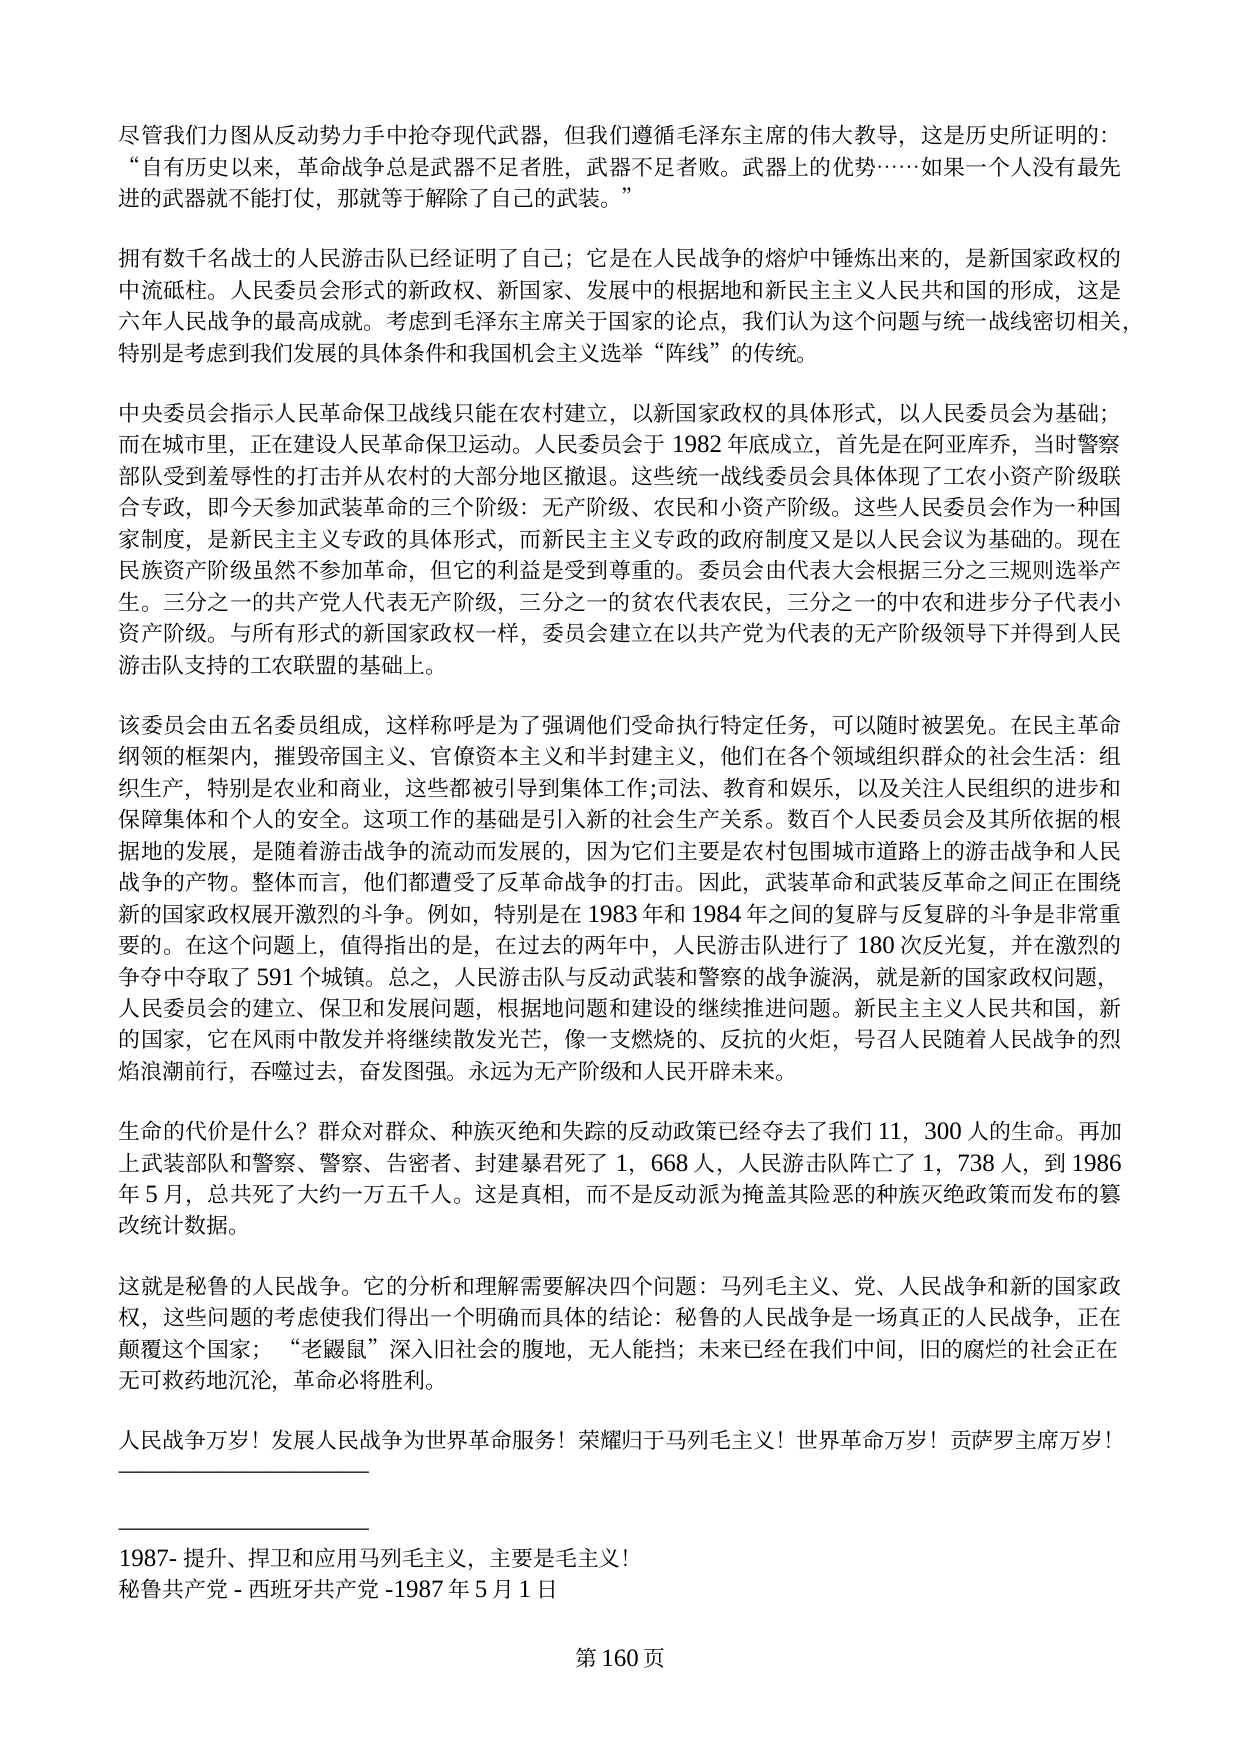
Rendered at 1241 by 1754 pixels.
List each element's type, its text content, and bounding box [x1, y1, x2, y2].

text 生命的代价是什么？群众对群众、种族灭绝和失踪的反动政策已经夺去了我们11，300人的生命。再加上武装部队和警察、警察、告密者、封建暴君死了1，668人，人民游击队阵亡了1，738人，到1986年5月，总共死了大约一万五千人。这是真相，而不是反动派为掩盖其险恶的种族灭绝政策而发布的篡改统计数据。 [118, 1114, 1122, 1240]
text 该委员会由五名委员组成，这样称呼是为了强调他们受命执行特定任务，可以随时被罢免。在民主革命纲领的框架内，摧毁帝国主义、官僚资本主义和半封建主义，他们在各个领域组织群众的社会生活：组织生产，特别是农业和商业，这些都被引导到集体工作;司法、教育和娱乐，以及关注人民组织的进步和保障集体和个人的安全。这项工作的基础是引入新的社会生产关系。数百个人民委员会及其所依据的根据地的发展，是随着游击战争的流动而发展的，因为它们主要是农村包围城市道路上的游击战争和人民战争的产物。整体而言，他们都遭受了反革命战争的打击。因此，武装革命和武装反革命之间正在围绕新的国家政权展开激烈的斗争。例如，特别是在1983年和1984年之间的复辟与反复辟的斗争是非常重要的。在这个问题上，值得指出的是，在过去的两年中，人民游击队进行了180次反光复，并在激烈的争夺中夺取了591个城镇。总之，人民游击队与反动武装和警察的战争漩涡，就是新的国家政权问题，人民委员会的建立、保卫和发展问题，根据地问题和建设的继续推进问题。新民主主义人民共和国，新的国家，它在风雨中散发并将继续散发光芒，像一支燃烧的、反抗的火炬，号召人民随着人民战争的烈焰浪潮前行，吞噬过去，奋发图强。永远为无产阶级和人民开辟未来。 [118, 708, 1122, 1086]
text 中央委员会指示人民革命保卫战线只能在农村建立，以新国家政权的具体形式，以人民委员会为基础；而在城市里，正在建设人民革命保卫运动。人民委员会于1982年底成立，首先是在阿亚库乔，当时警察部队受到羞辱性的打击并从农村的大部分地区撤退。这些统一战线委员会具体体现了工农小资产阶级联合专政，即今天参加武装革命的三个阶级：无产阶级、农民和小资产阶级。这些人民委员会作为一种国家制度，是新民主主义专政的具体形式，而新民主主义专政的政府制度又是以人民会议为基础的。现在民族资产阶级虽然不参加革命，但它的利益是受到尊重的。委员会由代表大会根据三分之三规则选举产生。三分之一的共产党人代表无产阶级，三分之一的贫农代表农民，三分之一的中农和进步分子代表小资产阶级。与所有形式的新国家政权一样，委员会建立在以共产党为代表的无产阶级领导下并得到人民游击队支持的工农联盟的基础上。 [118, 396, 1122, 679]
text —————————— [118, 1512, 1122, 1541]
text —————————— [118, 1455, 1122, 1484]
text 人民战争万岁！发展人民战争为世界革命服务！荣耀归于马列毛主义！世界革命万岁！贡萨罗主席万岁！ [118, 1423, 1122, 1455]
text 尽管我们力图从反动势力手中抢夺现代武器，但我们遵循毛泽东主席的伟大教导，这是历史所证明的：“自有历史以来，革命战争总是武器不足者胜，武器不足者败。武器上的优势……如果一个人没有最先进的武器就不能打仗，那就等于解除了自己的武装。” [118, 118, 1122, 213]
text 秘鲁共产党 - 西班牙共产党 -1987年5月1日 [118, 1573, 1122, 1604]
text 拥有数千名战士的人民游击队已经证明了自己；它是在人民战争的熔炉中锤炼出来的，是新国家政权的中流砥柱。人民委员会形式的新政权、新国家、发展中的根据地和新民主主义人民共和国的形成，这是六年人民战争的最高成就。考虑到毛泽东主席关于国家的论点，我们认为这个问题与统一战线密切相关，特别是考虑到我们发展的具体条件和我国机会主义选举“阵线”的传统。 [118, 242, 1122, 367]
text 1987- 提升、捍卫和应用马列毛主义，主要是毛主义！ [118, 1541, 1122, 1573]
text 这就是秘鲁的人民战争。它的分析和理解需要解决四个问题：马列毛主义、党、人民战争和新的国家政权，这些问题的考虑使我们得出一个明确而具体的结论：秘鲁的人民战争是一场真正的人民战争，正在颠覆这个国家； “老鼹鼠”深入旧社会的腹地，无人能挡；未来已经在我们中间，旧的腐烂的社会正在无可救药地沉沦，革命必将胜利。 [118, 1269, 1122, 1395]
